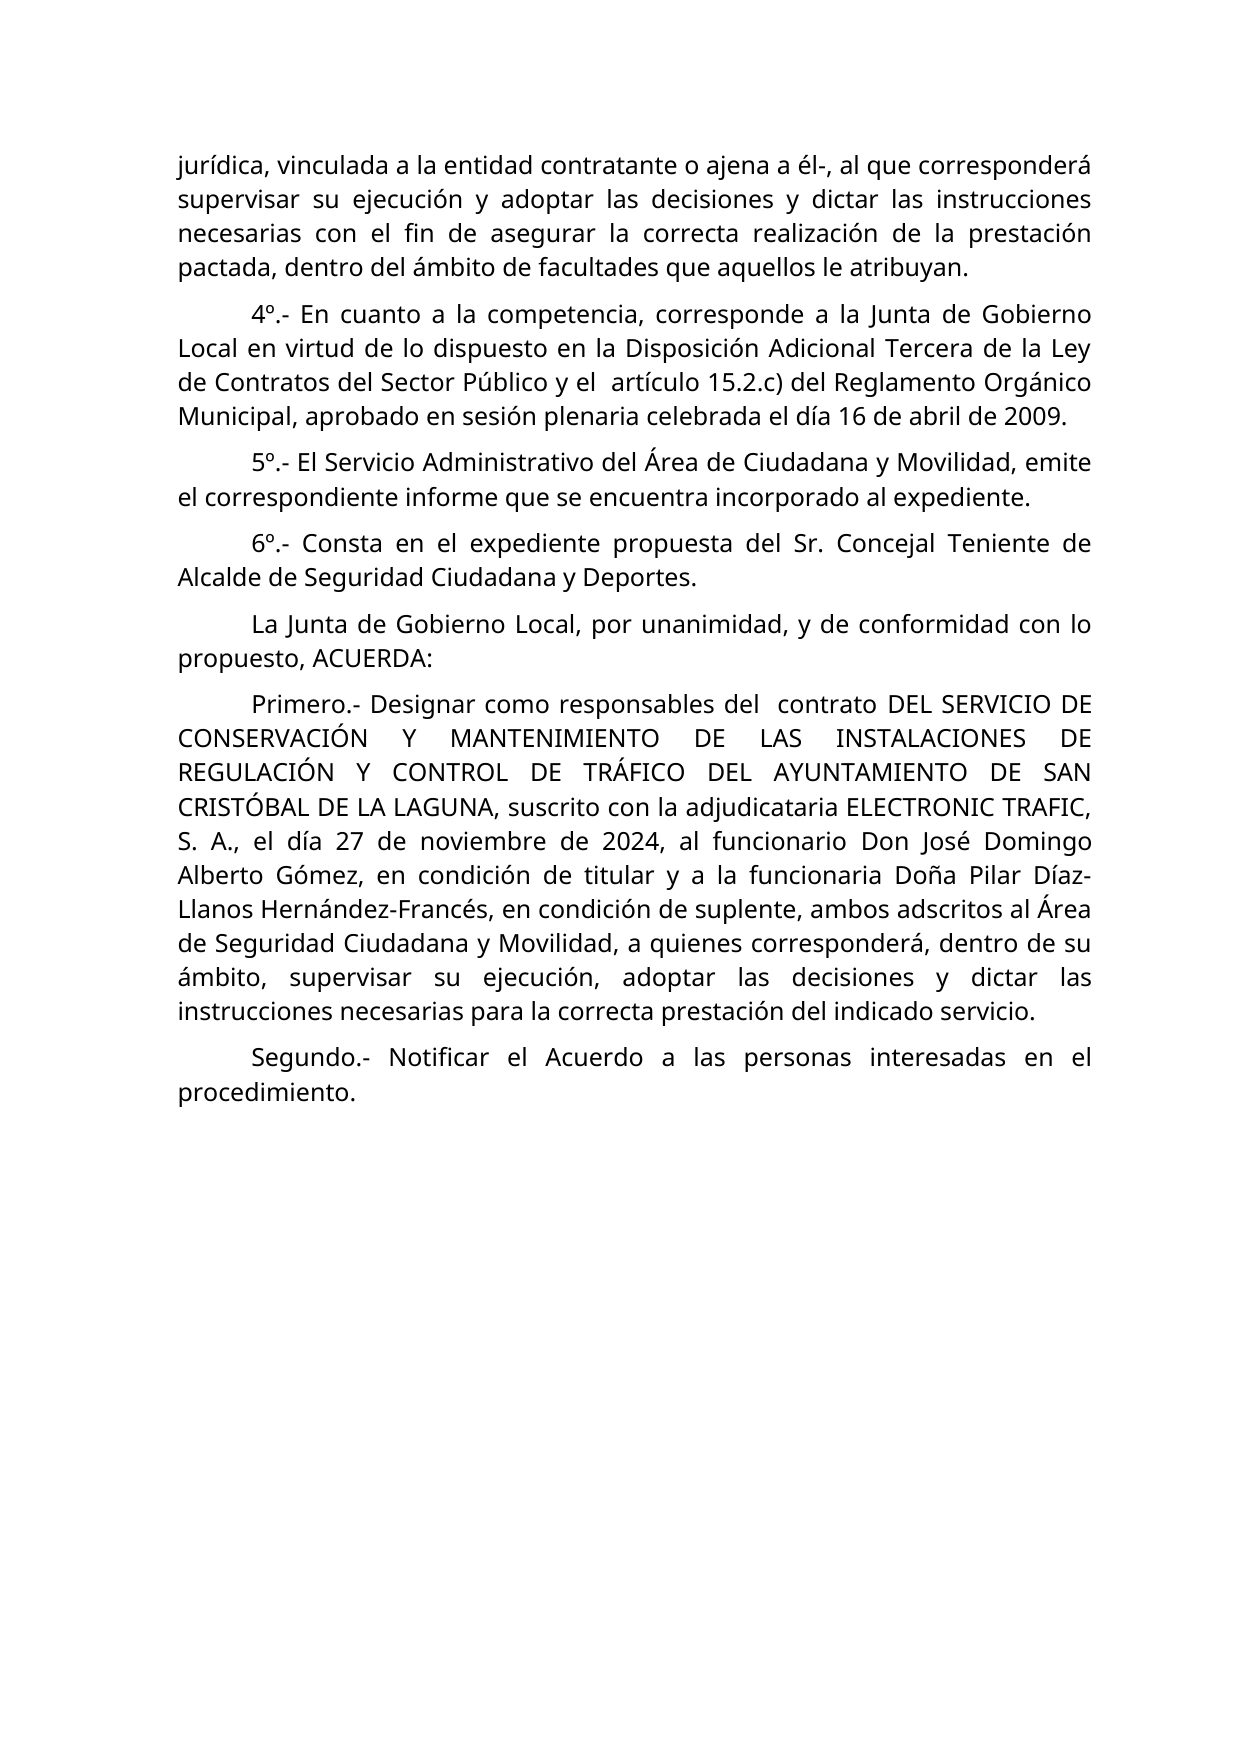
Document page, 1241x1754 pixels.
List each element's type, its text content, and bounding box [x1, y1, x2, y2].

text 5º.- El Servicio Administrativo del Área de Ciudadana y Movilidad, emite el correspondiente informe que se encuentra incorporado al expediente. [177, 445, 1093, 513]
text jurídica, vinculada a la entidad contratante o ajena a él-, al que corresponderá supervisar su ejecución y adoptar las decisiones y dictar las instrucciones necesarias con el fin de asegurar la correcta realización de la prestación pactada, dentro del ámbito de facultades que aquellos le atribuyan. [177, 148, 1093, 284]
text 4º.- En cuanto a la competencia, corresponde a la Junta de Gobierno Local en virtud de lo dispuesto en la Disposición Adicional Tercera de la Ley de Contratos del Sector Público y el artículo 15.2.c) del Reglamento Orgánico Municipal, aprobado en sesión plenaria celebrada el día 16 de abril de 2009. [177, 296, 1093, 433]
text 6º.- Consta en el expediente propuesta del Sr. Concejal Teniente de Alcalde de Seguridad Ciudadana y Deportes. [177, 526, 1093, 594]
text La Junta de Gobierno Local, por unanimidad, y de conformidad con lo propuesto, ACUERDA: [177, 606, 1093, 674]
text Primero.- Designar como responsables del contrato DEL SERVICIO DE CONSERVACIÓN Y MANTENIMIENTO DE LAS INSTALACIONES DE REGULACIÓN Y CONTROL DE TRÁFICO DEL AYUNTAMIENTO DE SAN CRISTÓBAL DE LA LAGUNA, suscrito con la adjudicataria ELECTRONIC TRAFIC, S. A., el día 27 de noviembre de 2024, al funcionario Don José Domingo Alberto Gómez, en condición de titular y a la funcionaria Doña Pilar Díaz-Llanos Hernández-Francés, en condición de suplente, ambos adscritos al Área de Seguridad Ciudadana y Movilidad, a quienes corresponderá, dentro de su ámbito, supervisar su ejecución, adoptar las decisiones y dictar las instrucciones necesarias para la correcta prestación del indicado servicio. [177, 687, 1093, 1028]
text Segundo.- Notificar el Acuerdo a las personas interesadas en el procedimiento. [177, 1040, 1093, 1108]
